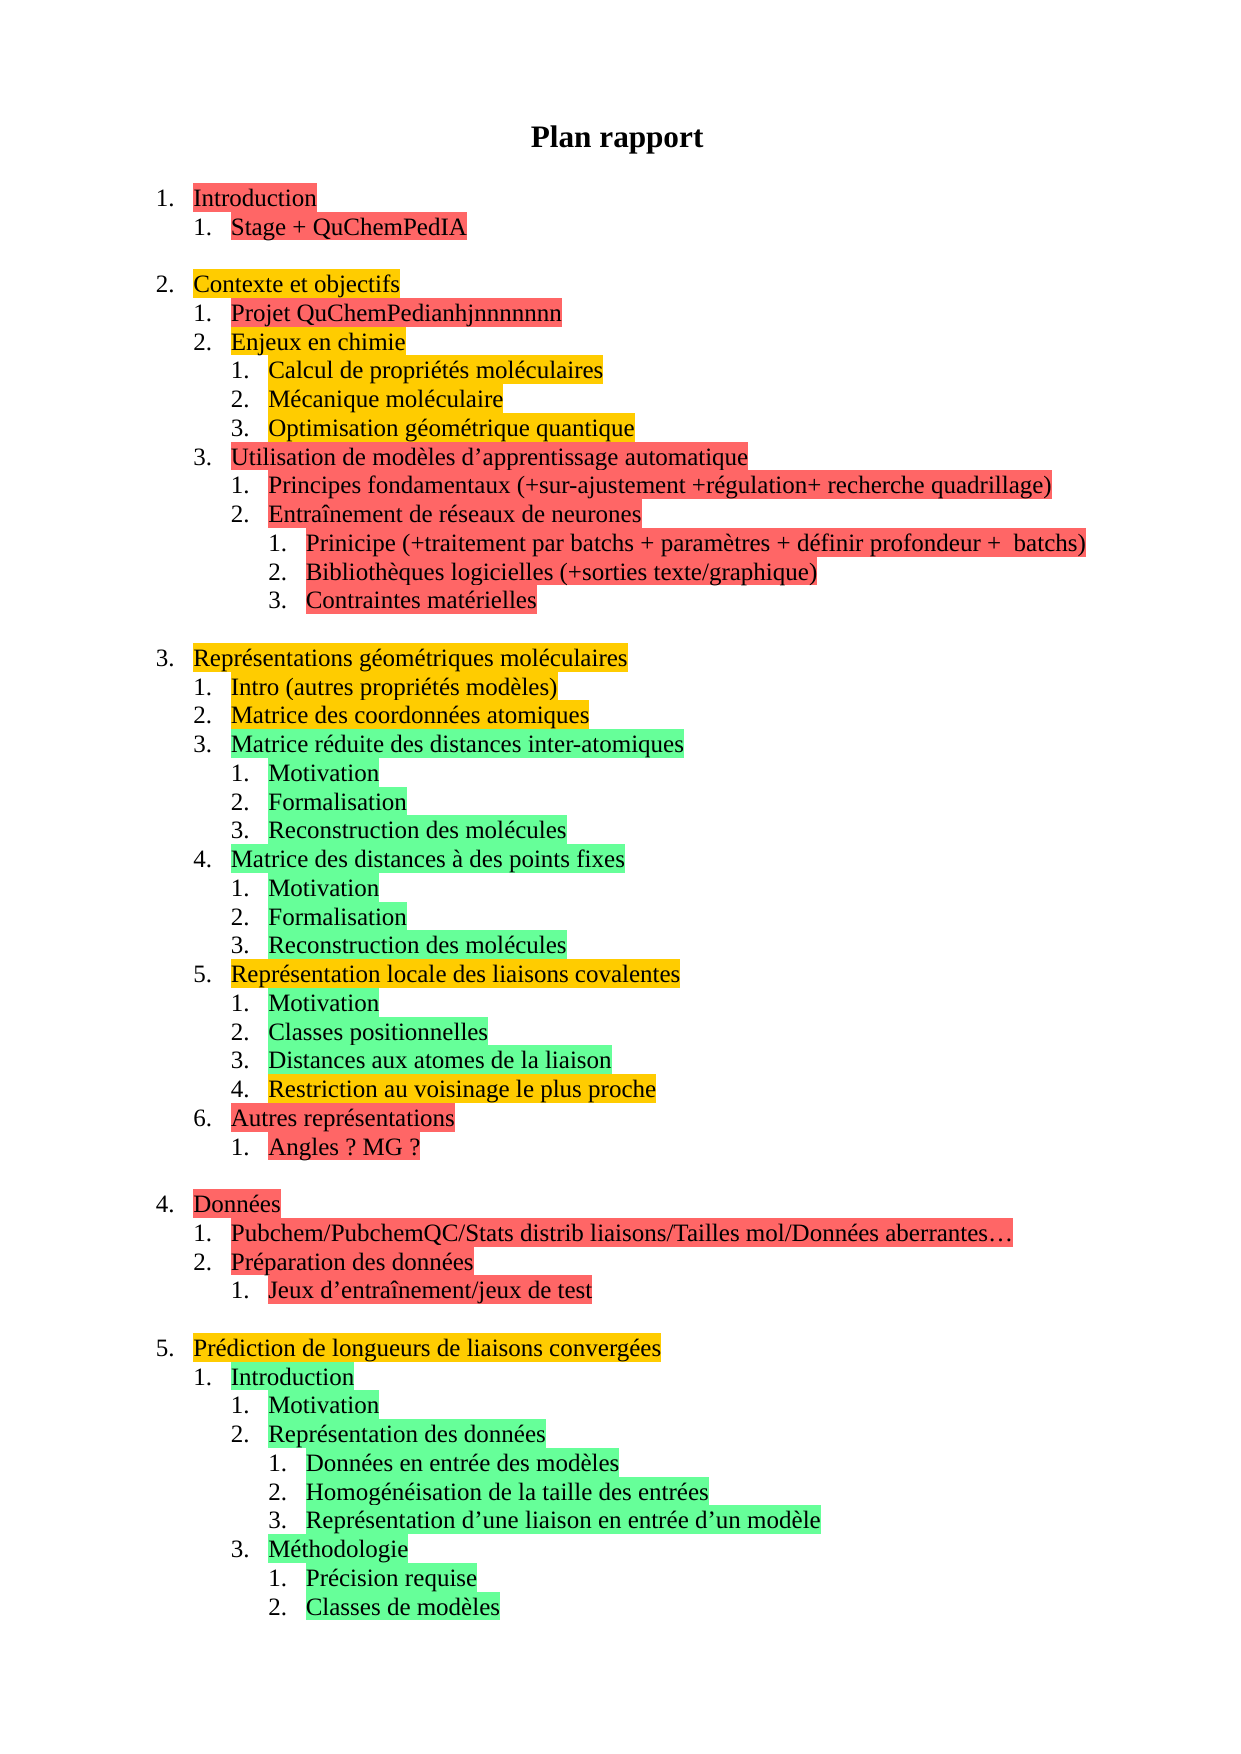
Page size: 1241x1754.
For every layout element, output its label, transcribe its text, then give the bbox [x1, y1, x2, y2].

list Précision requise [268, 1563, 1122, 1592]
list Données [156, 1189, 1122, 1218]
list Prinicipe (+traitement par batchs + paramètres + définir profondeur + batchs) [268, 528, 1122, 557]
list Classes positionnelles [231, 1017, 1122, 1045]
list Introduction [156, 183, 1122, 212]
list Méthodologie [231, 1534, 1122, 1563]
list Angles ? MG ? [231, 1132, 1122, 1160]
list Formalisation [231, 902, 1122, 930]
list Représentation d’une liaison en entrée d’un modèle [268, 1505, 1122, 1534]
list Principes fondamentaux (+sur-ajustement +régulation+ recherche quadrillage) [231, 470, 1122, 499]
list Bibliothèques logicielles (+sorties texte/graphique) [268, 557, 1122, 585]
list Intro (autres propriétés modèles) [193, 672, 1122, 700]
list Utilisation de modèles d’apprentissage automatique [193, 442, 1122, 470]
list Motivation [231, 873, 1122, 902]
list Classes de modèles [268, 1592, 1122, 1620]
list Motivation [231, 758, 1122, 787]
text Plan rapport [118, 118, 1122, 154]
list Reconstruction des molécules [231, 815, 1122, 844]
list Mécanique moléculaire [231, 384, 1122, 413]
list Restriction au voisinage le plus proche [231, 1074, 1122, 1103]
list Stage + QuChemPedIA [193, 212, 1122, 240]
list Motivation [231, 988, 1122, 1017]
list Matrice réduite des distances inter-atomiques [193, 729, 1122, 758]
list Contraintes matérielles [268, 585, 1122, 614]
list Projet QuChemPedianhjnnnnnnn [193, 298, 1122, 327]
list Représentations géométriques moléculaires [156, 643, 1122, 672]
list Entraînement de réseaux de neurones [231, 499, 1122, 528]
list Distances aux atomes de la liaison [231, 1045, 1122, 1074]
list Représentation des données [231, 1419, 1122, 1448]
list Introduction [193, 1362, 1122, 1390]
list Motivation [231, 1390, 1122, 1419]
list Optimisation géométrique quantique [231, 413, 1122, 442]
list Autres représentations [193, 1103, 1122, 1132]
list Prédiction de longueurs de liaisons convergées [156, 1333, 1122, 1362]
list Matrice des distances à des points fixes [193, 844, 1122, 873]
list Contexte et objectifs [156, 269, 1122, 298]
list Représentation locale des liaisons covalentes [193, 959, 1122, 988]
list Enjeux en chimie [193, 327, 1122, 355]
list Formalisation [231, 787, 1122, 815]
list Données en entrée des modèles [268, 1448, 1122, 1477]
list Calcul de propriétés moléculaires [231, 355, 1122, 384]
list Préparation des données [193, 1247, 1122, 1275]
list Jeux d’entraînement/jeux de test [231, 1275, 1122, 1304]
list Reconstruction des molécules [231, 930, 1122, 959]
list Pubchem/PubchemQC/Stats distrib liaisons/Tailles mol/Données aberrantes… [193, 1218, 1122, 1247]
list Homogénéisation de la taille des entrées [268, 1477, 1122, 1505]
list Matrice des coordonnées atomiques [193, 700, 1122, 729]
